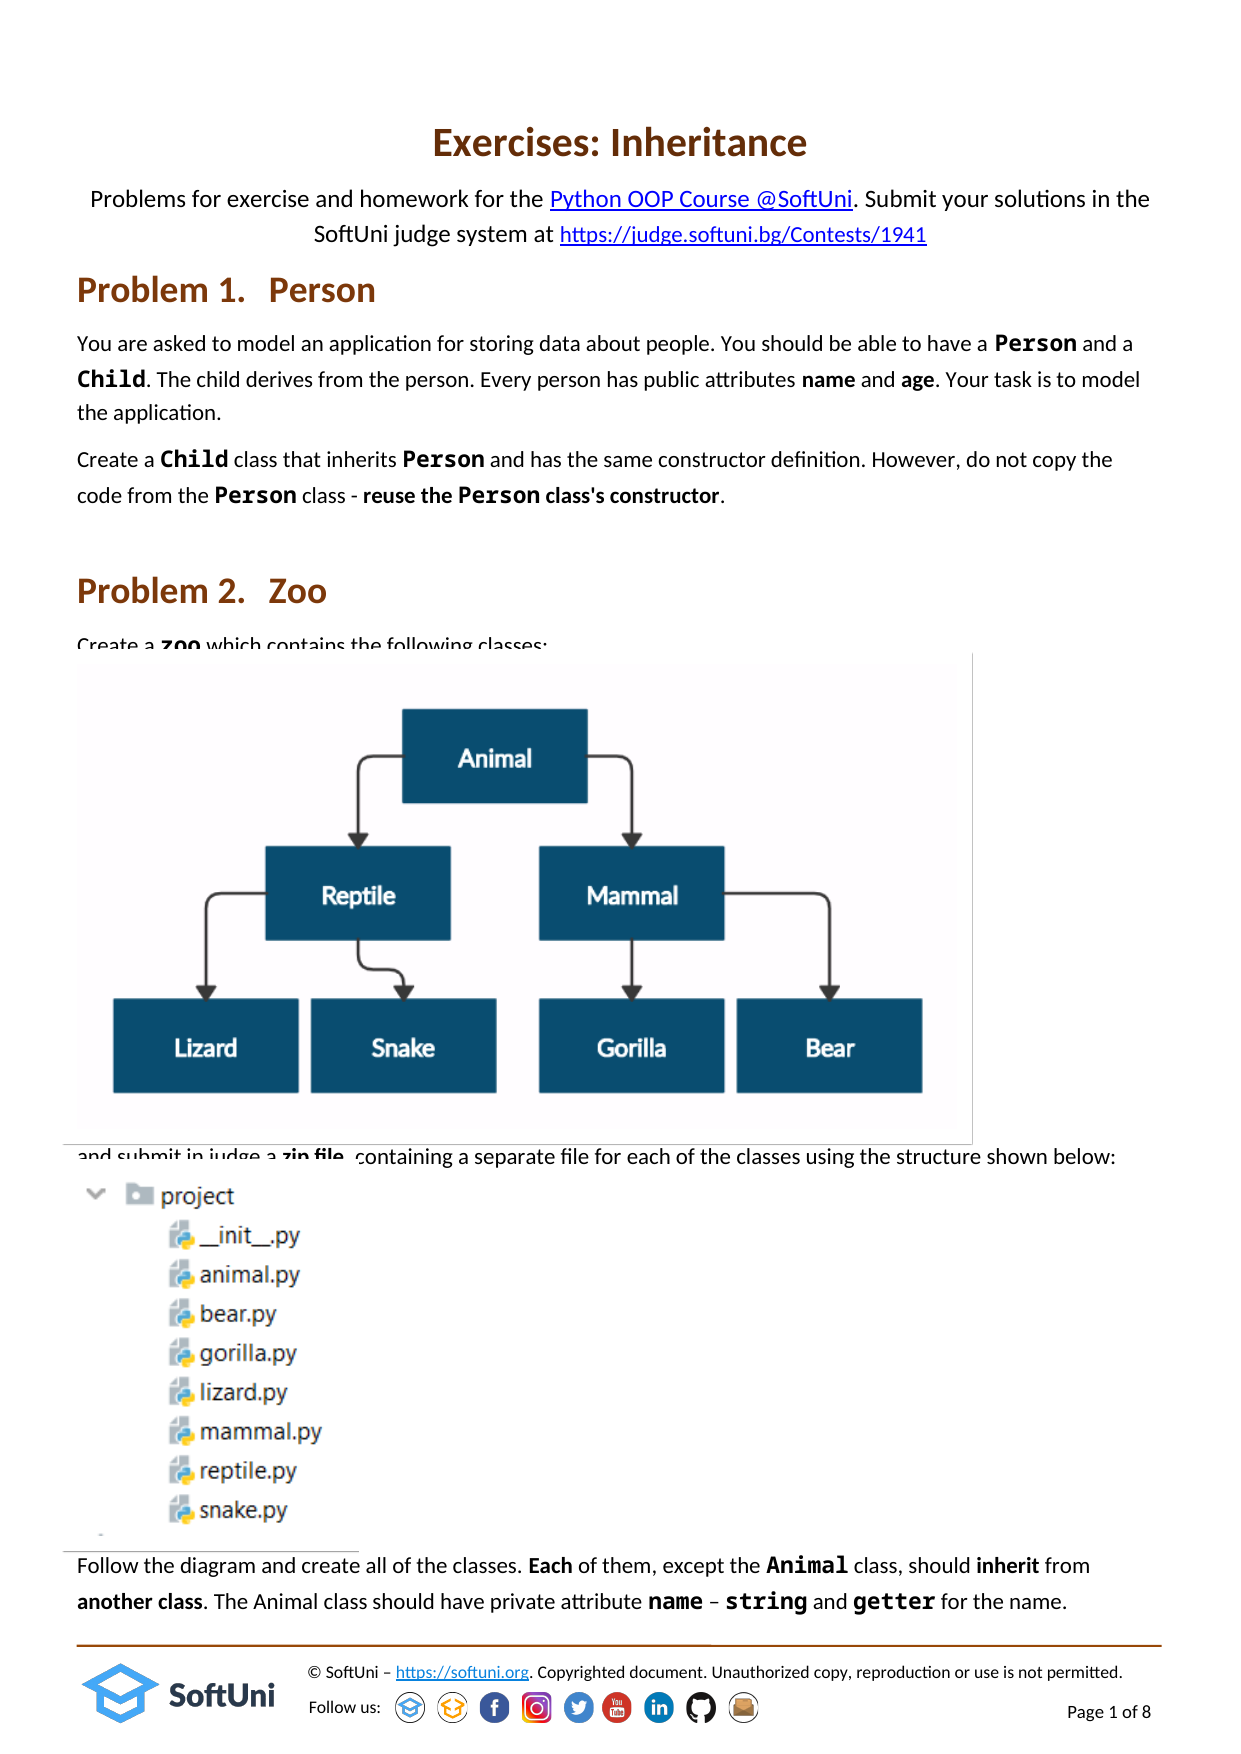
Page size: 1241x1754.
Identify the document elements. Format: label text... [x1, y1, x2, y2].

text Create a Child class that inherits Person and has the same constructor definition. However, do not copy the code from the Person class - reuse the Person class's constructor. [77, 443, 1163, 510]
picture [686, 1692, 716, 1723]
text Problems for exercise and homework for the Python OOP Course @SoftUni. Submit your solutions in the SoftUni judge system at https://judge.softuni.bg/Contests/1941 [77, 183, 1163, 248]
picture [644, 1692, 653, 1701]
picture [437, 1692, 468, 1723]
text Create a zoo which contains the following classes: [77, 628, 1163, 664]
picture [77, 664, 957, 1129]
subtitle Zoo [77, 567, 1163, 613]
picture [658, 1705, 667, 1714]
text You are asked to model an application for storing data about people. You should be able to have a Person and a Child. The child derives from the person. Every person has public attributes name and age. Your task is to model the application. [77, 327, 1163, 426]
subtitle Person [77, 266, 1163, 311]
picture [564, 1692, 594, 1723]
picture [665, 1692, 674, 1701]
picture [77, 1174, 344, 1536]
text Follow the diagram and create all of the classes. Each of them, except the Animal class, should inherit from another class. The Animal class should have private attribute name – string and getter for the name. [77, 1549, 1163, 1616]
picture [75, 1658, 281, 1729]
picture [602, 1692, 632, 1723]
text and submit in judge a zip file, containing a separate file for each of the classes using the structure shown below: [77, 1142, 1163, 1537]
picture [728, 1692, 759, 1723]
picture [665, 1714, 674, 1723]
picture [644, 1714, 653, 1723]
picture [395, 1692, 425, 1723]
subtitle Exercises: Inheritance [77, 116, 1163, 167]
picture [479, 1692, 510, 1723]
picture [522, 1692, 552, 1723]
